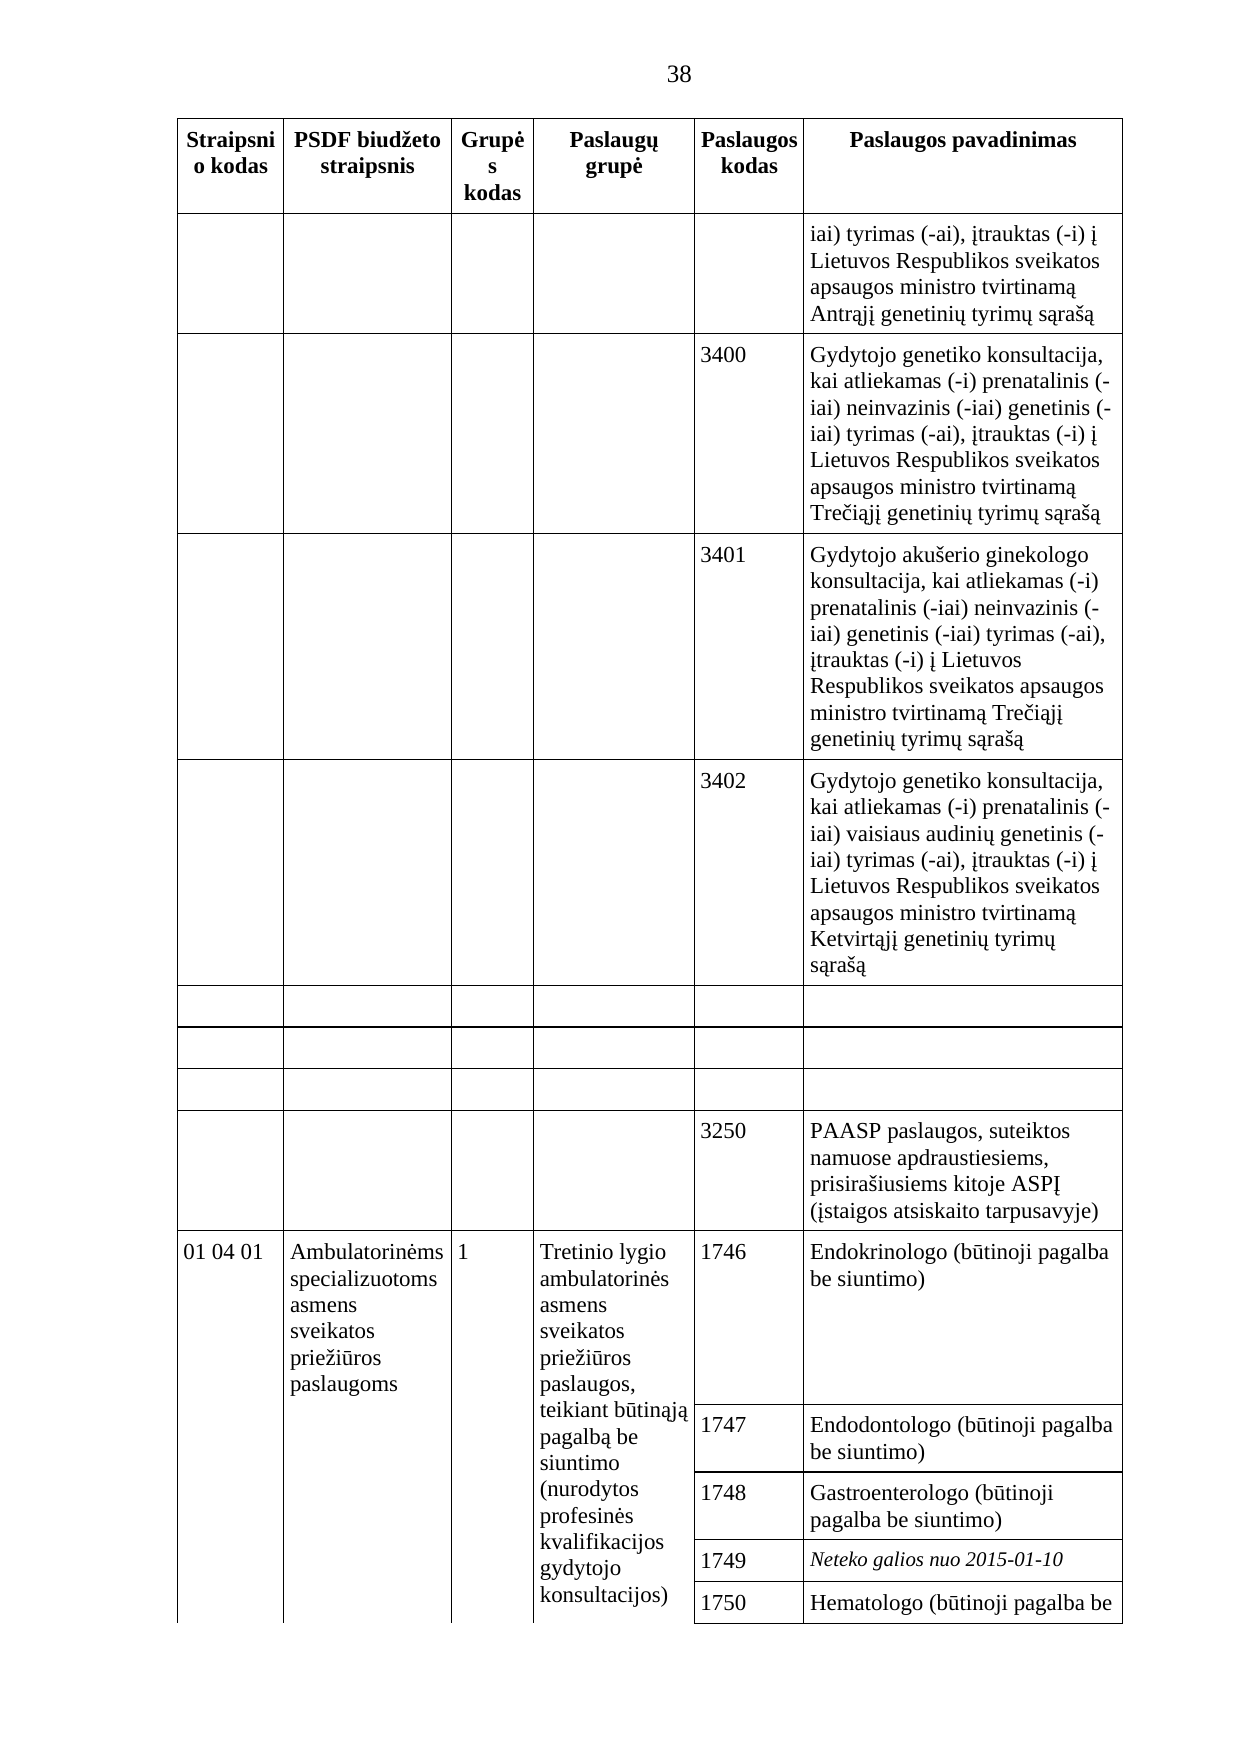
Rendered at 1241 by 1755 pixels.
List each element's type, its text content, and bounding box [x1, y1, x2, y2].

table_cell [284, 1028, 451, 1068]
table_cell [534, 986, 694, 1026]
table_cell [284, 986, 451, 1026]
table_cell [178, 1404, 283, 1471]
table_cell Ambulatorinėms specializuotoms asmens sveikatos priežiūros paslaugoms [284, 1231, 451, 1403]
table_cell Gastroenterologo (būtinoji pagalba be siuntimo) [804, 1473, 1122, 1539]
table_cell [284, 1539, 451, 1581]
table_cell [178, 986, 283, 1026]
table_cell 3250 [695, 1111, 803, 1230]
table_cell [284, 1471, 451, 1539]
table_cell 3400 [695, 334, 803, 533]
table_cell [452, 334, 533, 533]
table_cell 1 [452, 1231, 533, 1403]
table_cell Hematologo (būtinoji pagalba be [804, 1582, 1122, 1622]
table_cell [452, 534, 533, 759]
table_cell 1750 [695, 1582, 803, 1622]
table_cell Gydytojo genetiko konsultacija, kai atliekamas (-i) prenatalinis (-iai) neinvazinis (-iai) genetinis (-iai) tyrimas (-ai), įtrauktas (-i) į Lietuvos Respublikos sveikatos apsaugos ministro tvirtinamą Trečiąjį genetinių tyrimų sąrašą [804, 334, 1122, 533]
table_cell Gydytojo akušerio ginekologo konsultacija, kai atliekamas (-i) prenatalinis (-iai) neinvazinis (-iai) genetinis (-iai) tyrimas (-ai), įtrauktas (-i) į Lietuvos Respublikos sveikatos apsaugos ministro tvirtinamą Trečiąjį genetinių tyrimų sąrašą [804, 534, 1122, 759]
table_cell 3402 [695, 760, 803, 985]
table_cell [284, 534, 451, 759]
table_cell Neteko galios nuo 2015-01-10 [804, 1540, 1122, 1581]
table_cell [695, 214, 803, 333]
table_cell [178, 1471, 283, 1539]
table_cell [178, 1028, 283, 1068]
table_cell [452, 1111, 533, 1230]
table_cell [804, 986, 1122, 1026]
table_cell 3401 [695, 534, 803, 759]
table_cell [284, 214, 451, 333]
table_cell [284, 334, 451, 533]
table_header Paslaugos kodas [695, 119, 803, 212]
table_cell [452, 1404, 533, 1471]
table_cell [178, 334, 283, 533]
table_cell [178, 534, 283, 759]
table_cell [284, 1069, 451, 1109]
table_cell [284, 1111, 451, 1230]
table_cell [178, 214, 283, 333]
table_cell [534, 214, 694, 333]
table_cell Endodontologo (būtinoji pagalba be siuntimo) [804, 1405, 1122, 1471]
table_cell [534, 334, 694, 533]
table_cell 1749 [695, 1540, 803, 1581]
table_cell [804, 1069, 1122, 1109]
table_cell [695, 1028, 803, 1068]
table_cell PAASP paslaugos, suteiktos namuose apdraustiesiems, prisirašiusiems kitoje ASPĮ (įstaigos atsiskaito tarpusavyje) [804, 1111, 1122, 1230]
table_cell Endokrinologo (būtinoji pagalba be siuntimo) [804, 1231, 1122, 1403]
table_cell iai) tyrimas (-ai), įtrauktas (-i) į Lietuvos Respublikos sveikatos apsaugos ministro tvirtinamą Antrąjį genetinių tyrimų sąrašą [804, 214, 1122, 333]
table_cell [178, 1539, 283, 1581]
table_cell [452, 214, 533, 333]
table_cell [534, 1111, 694, 1230]
table_cell [452, 1471, 533, 1539]
table_cell Gydytojo genetiko konsultacija, kai atliekamas (-i) prenatalinis (-iai) vaisiaus audinių genetinis (-iai) tyrimas (-ai), įtrauktas (-i) į Lietuvos Respublikos sveikatos apsaugos ministro tvirtinamą Ketvirtąjį genetinių tyrimų sąrašą [804, 760, 1122, 985]
table_cell [284, 1581, 451, 1622]
table_cell [452, 986, 533, 1026]
table_cell [534, 534, 694, 759]
table_cell [284, 1404, 451, 1471]
table_cell [804, 1028, 1122, 1068]
table_cell [695, 986, 803, 1026]
table_header PSDF biudžeto straipsnis [284, 119, 451, 212]
table_cell [534, 760, 694, 985]
table_cell [452, 1028, 533, 1068]
table_cell [452, 1069, 533, 1109]
table_cell 01 04 01 [178, 1231, 283, 1403]
table_header Grupės kodas [452, 119, 533, 212]
table_cell [452, 760, 533, 985]
table_cell [178, 1581, 283, 1622]
table_cell 1748 [695, 1473, 803, 1539]
table_cell [534, 1028, 694, 1068]
table_header Straipsnio kodas [178, 119, 283, 212]
table_cell 1746 [695, 1231, 803, 1403]
table_cell [178, 1069, 283, 1109]
table_cell [452, 1539, 533, 1581]
table_header Paslaugų grupė [534, 119, 694, 212]
table_cell [178, 760, 283, 985]
table_cell 1747 [695, 1405, 803, 1471]
table_cell Tretinio lygio ambulatorinės asmens sveikatos priežiūros paslaugos, teikiant būtinąją pagalbą be siuntimo (nurodytos profesinės kvalifikacijos gydytojo konsultacijos) [534, 1231, 694, 1622]
table_cell [284, 760, 451, 985]
table_cell [695, 1069, 803, 1109]
table_cell [534, 1069, 694, 1109]
table_cell [178, 1111, 283, 1230]
table_cell [452, 1581, 533, 1622]
table_header Paslaugos pavadinimas [804, 119, 1122, 212]
